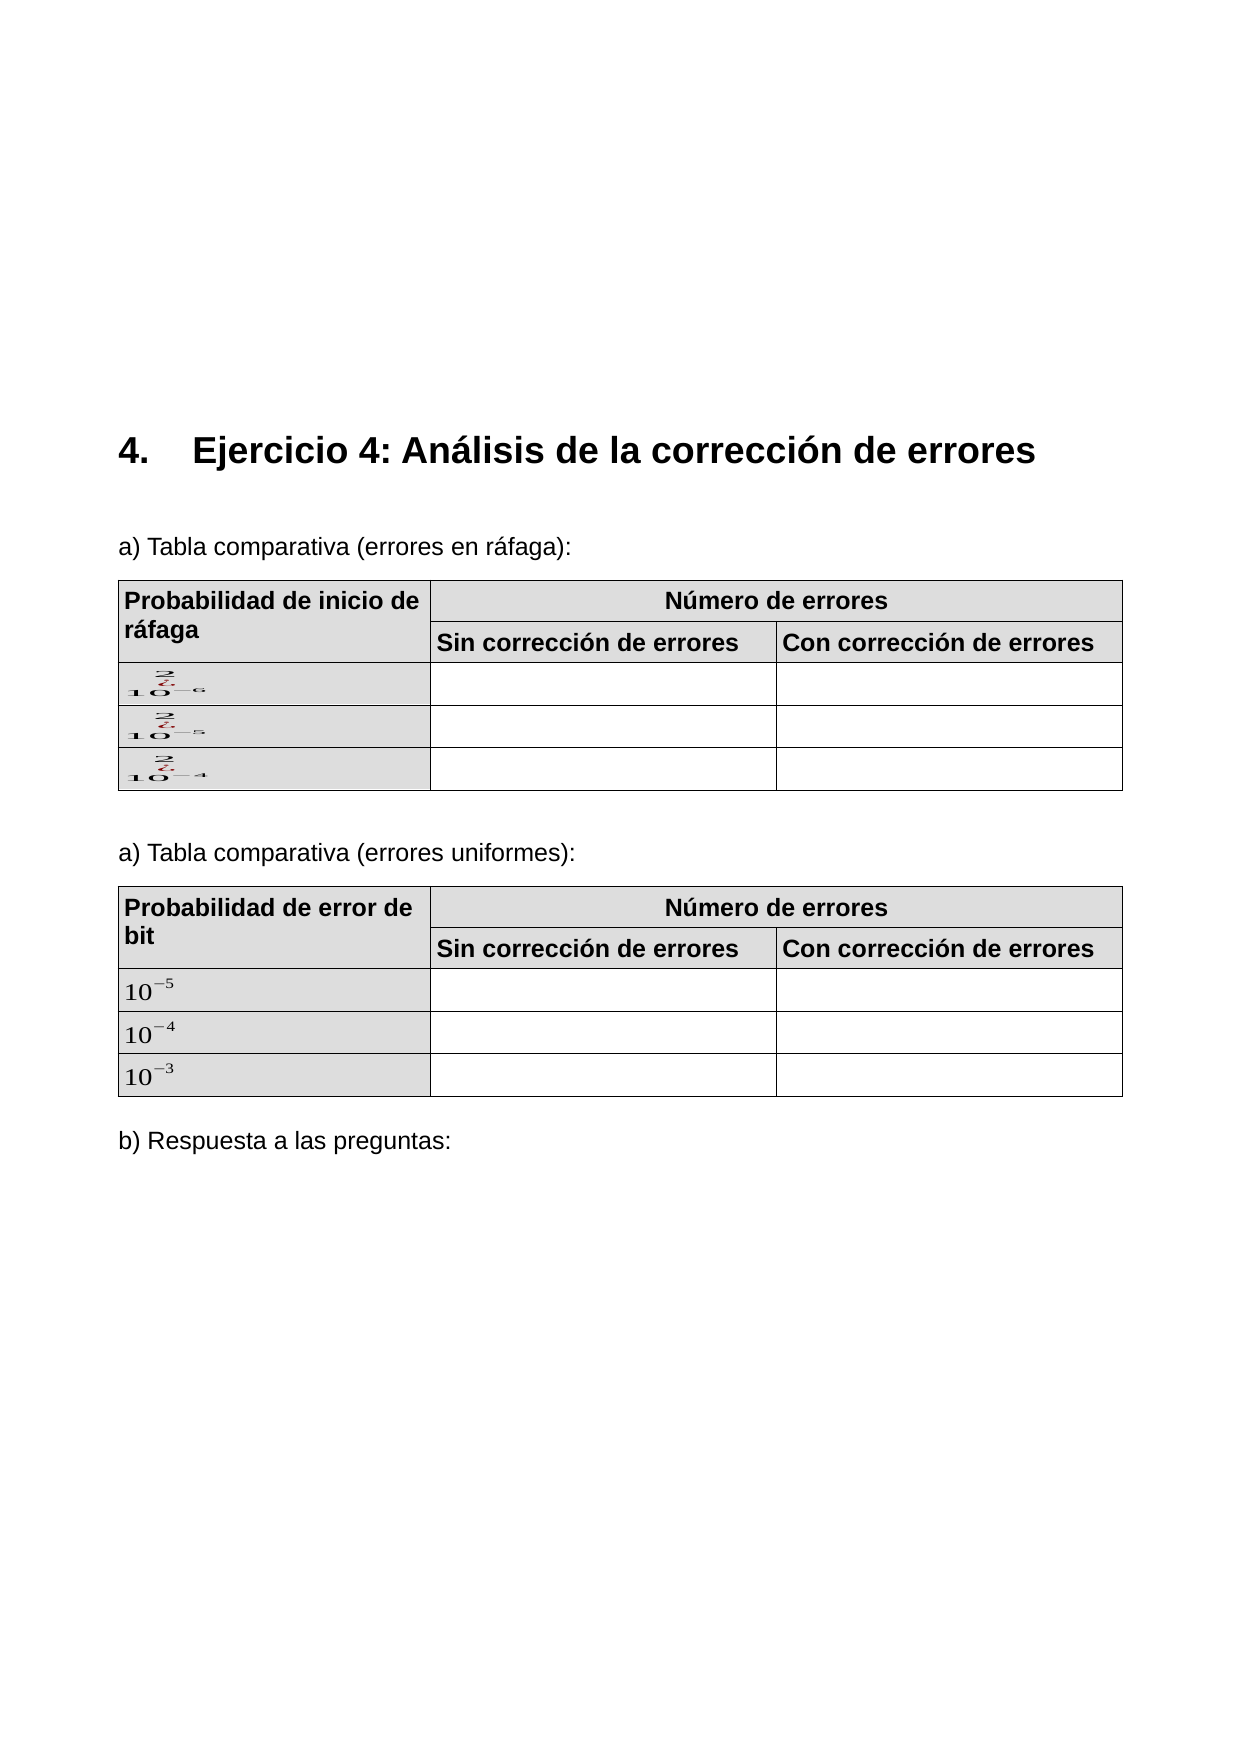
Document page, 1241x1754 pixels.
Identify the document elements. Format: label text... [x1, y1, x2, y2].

table_cell [431, 1054, 776, 1096]
table_cell [777, 1012, 1122, 1053]
table_cell [119, 663, 430, 704]
table_cell [431, 969, 776, 1011]
table_cell [119, 748, 430, 789]
table_cell Sin corrección de errores [431, 928, 776, 968]
text a) Tabla comparativa (errores en ráfaga): [118, 532, 1122, 561]
table_cell [777, 748, 1122, 789]
subtitle Ejercicio 4: Análisis de la corrección de errores [118, 429, 1122, 472]
table_header Probabilidad de inicio de ráfaga [119, 581, 430, 662]
text a) Tabla comparativa (errores uniformes): [118, 838, 1122, 867]
table_cell [431, 706, 776, 747]
table_cell [431, 663, 776, 704]
table_header Probabilidad de error de bit [119, 887, 430, 968]
table_cell [777, 969, 1122, 1011]
table_cell [431, 748, 776, 789]
table_cell [119, 969, 430, 1011]
table_cell Con corrección de errores [777, 622, 1122, 662]
table_header Número de errores [431, 581, 1122, 621]
table_cell [777, 1054, 1122, 1096]
table_cell [119, 706, 430, 747]
table_header Número de errores [431, 887, 1122, 927]
table_cell [119, 1054, 430, 1096]
table_cell [431, 1012, 776, 1053]
text b) Respuesta a las preguntas: [118, 1126, 1122, 1154]
table_cell [119, 1012, 430, 1053]
table_cell [777, 663, 1122, 704]
table_cell Con corrección de errores [777, 928, 1122, 968]
table_cell [777, 706, 1122, 747]
table_cell Sin corrección de errores [431, 622, 776, 662]
